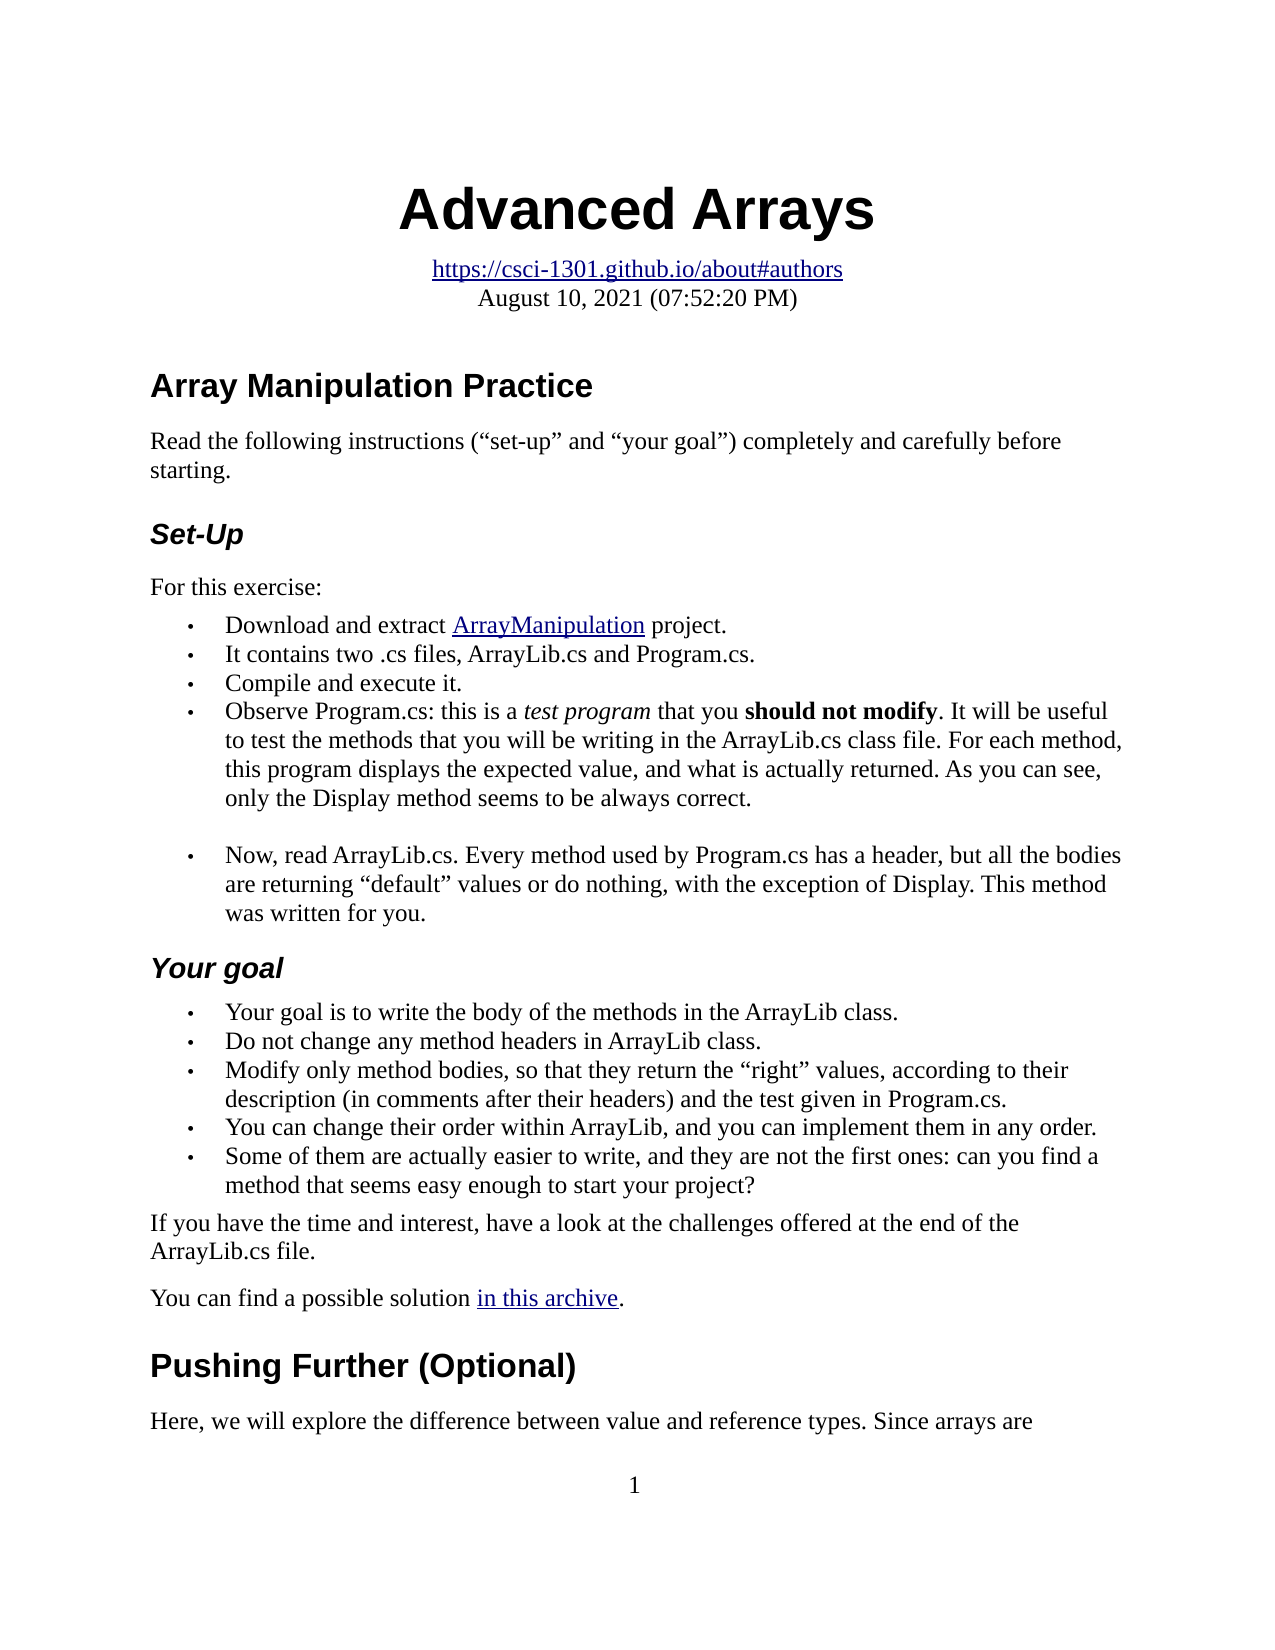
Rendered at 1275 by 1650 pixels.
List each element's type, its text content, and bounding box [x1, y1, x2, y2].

list Some of them are actually easier to write, and they are not the first ones: can you find a method that seems easy enough to start your project? [187, 1141, 1125, 1199]
list Now, read ArrayLib.cs. Every method used by Program.cs has a header, but all the bodies are returning “default” values or do nothing, with the exception of Display. This method was written for you. [187, 840, 1125, 926]
text August 10, 2021 (07:52:20 PM) [150, 283, 1125, 312]
list It contains two .cs files, ArrayLib.cs and Program.cs. [187, 639, 1125, 668]
list Download and extract ArrayManipulation project. [187, 610, 1125, 639]
text You can find a possible solution in this archive. [150, 1283, 1125, 1312]
subtitle Array Manipulation Practice [150, 366, 1125, 404]
list Do not change any method headers in ArrayLib class. [187, 1026, 1125, 1055]
text If you have the time and interest, have a look at the challenges offered at the end of the ArrayLib.cs file. [150, 1208, 1125, 1265]
subtitle Your goal [150, 951, 1125, 985]
subtitle Pushing Further (Optional) [150, 1346, 1125, 1384]
list Modify only method bodies, so that they return the “right” values, according to their description (in comments after their headers) and the test given in Program.cs. [187, 1055, 1125, 1112]
list You can change their order within ArrayLib, and you can implement them in any order. [187, 1112, 1125, 1141]
text https://csci-1301.github.io/about#authors [150, 254, 1125, 283]
text For this exercise: [150, 572, 1125, 601]
list Your goal is to write the body of the methods in the ArrayLib class. [187, 997, 1125, 1026]
text Read the following instructions (“set-up” and “your goal”) completely and carefully before starting. [150, 426, 1125, 483]
subtitle Set-Up [150, 517, 1125, 551]
text Here, we will explore the difference between value and reference types. Since arrays are [150, 1406, 1125, 1434]
list Observe Program.cs: this is a test program that you should not modify. It will be useful to test the methods that you will be writing in the ArrayLib.cs class file. For each method, this program displays the expected value, and what is actually returned. As you can see, only the Display method seems to be always correct. [187, 696, 1125, 840]
title Advanced Arrays [150, 175, 1125, 242]
list Compile and execute it. [187, 668, 1125, 696]
